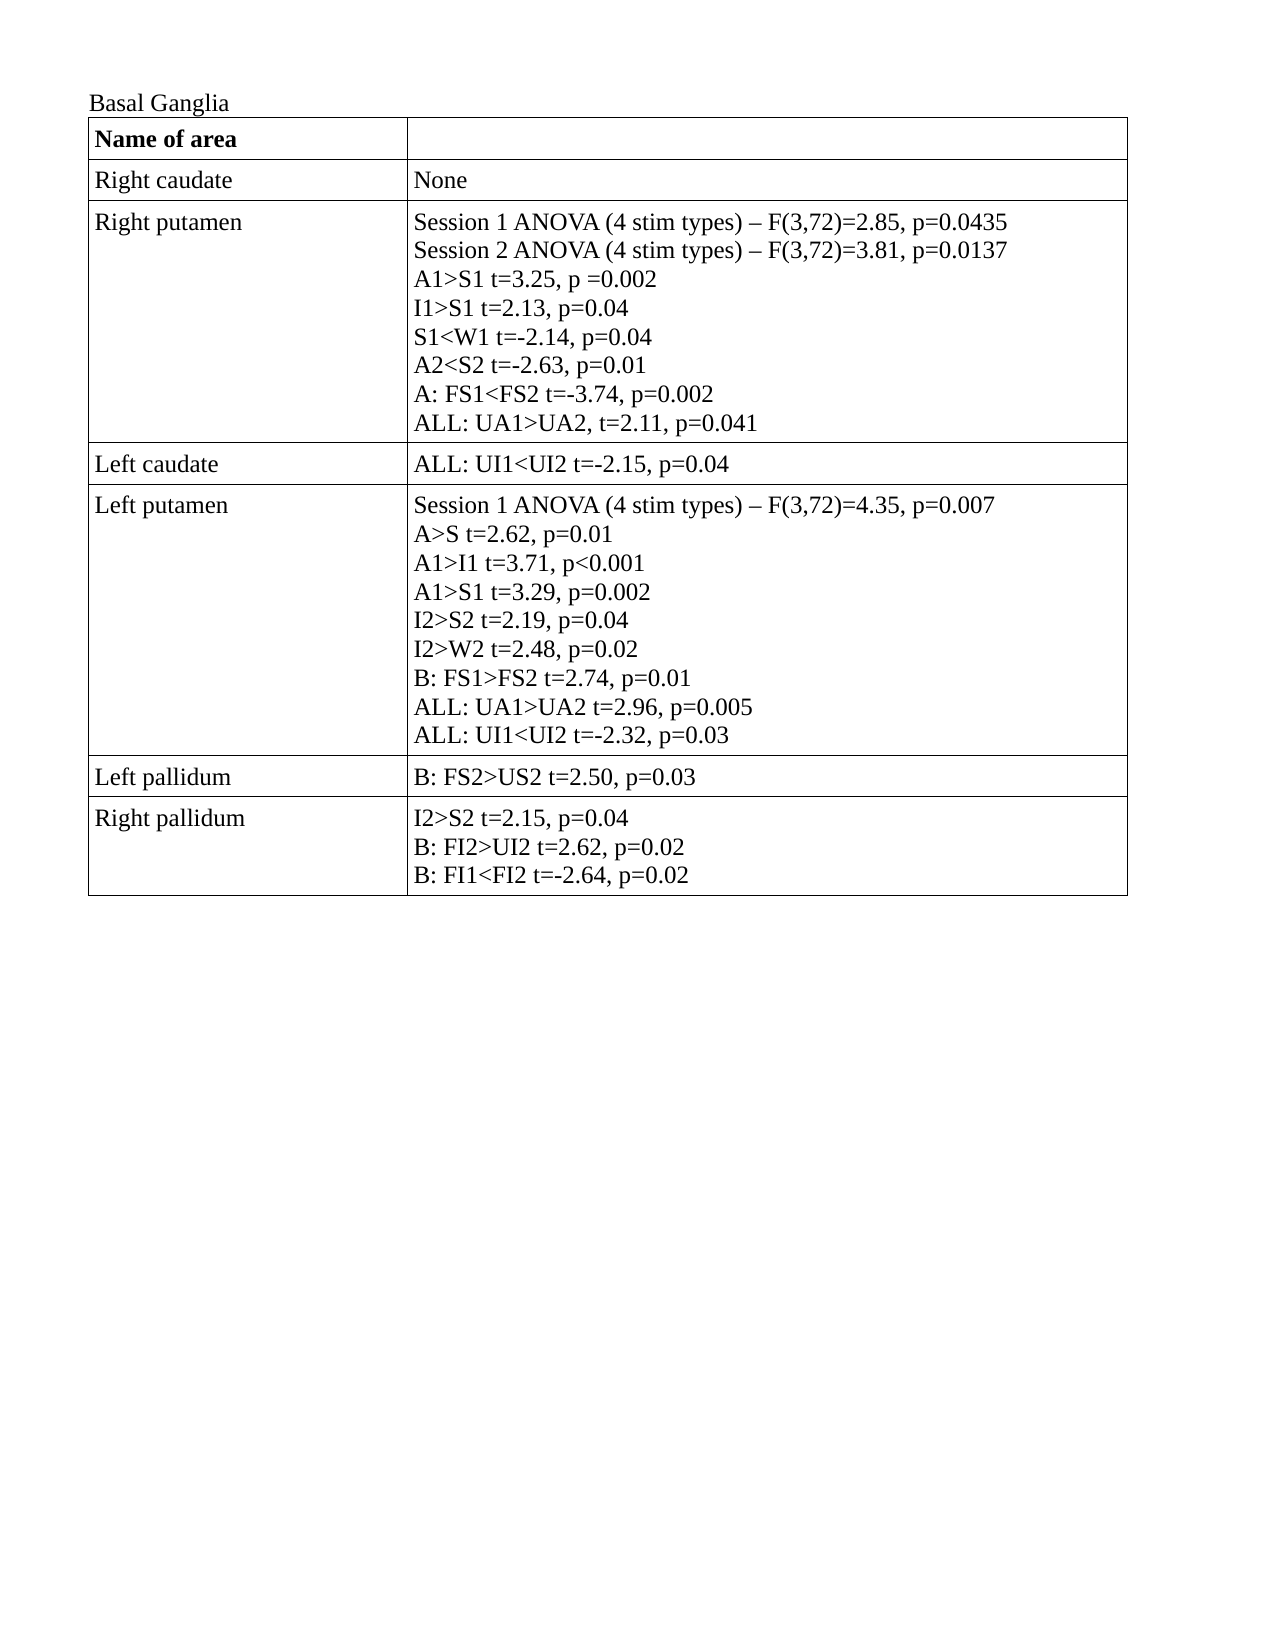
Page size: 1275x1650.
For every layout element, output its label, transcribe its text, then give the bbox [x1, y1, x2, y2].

text Basal Ganglia [88, 88, 1186, 117]
table_cell B: FS2>US2 t=2.50, p=0.03 [408, 756, 1127, 796]
table_cell Left putamen [89, 485, 407, 755]
table_cell Right pallidum [89, 797, 407, 895]
table_cell Session 1 ANOVA (4 stim types) – F(3,72)=4.35, p=0.007 A>S t=2.62, p=0.01 A1>I1 t=3.71, p<0.001 A1>S1 t=3.29, p=0.002 I2>S2 t=2.19, p=0.04 I2>W2 t=2.48, p=0.02 B: FS1>FS2 t=2.74, p=0.01 ALL: UA1>UA2 t=2.96, p=0.005 ALL: UI1<UI2 t=-2.32, p=0.03 [408, 485, 1127, 755]
table_header [408, 118, 1127, 158]
table_cell None [408, 160, 1127, 200]
table_cell Left pallidum [89, 756, 407, 796]
table_cell Left caudate [89, 443, 407, 483]
table_cell Right caudate [89, 160, 407, 200]
table_header Name of area [89, 118, 407, 158]
table_cell ALL: UI1<UI2 t=-2.15, p=0.04 [408, 443, 1127, 483]
table_cell Session 1 ANOVA (4 stim types) – F(3,72)=2.85, p=0.0435 Session 2 ANOVA (4 stim types) – F(3,72)=3.81, p=0.0137 A1>S1 t=3.25, p =0.002 I1>S1 t=2.13, p=0.04 S1<W1 t=-2.14, p=0.04 A2<S2 t=-2.63, p=0.01 A: FS1<FS2 t=-3.74, p=0.002 ALL: UA1>UA2, t=2.11, p=0.041 [408, 201, 1127, 442]
table_cell Right putamen [89, 201, 407, 442]
table_cell I2>S2 t=2.15, p=0.04 B: FI2>UI2 t=2.62, p=0.02 B: FI1<FI2 t=-2.64, p=0.02 [408, 797, 1127, 895]
